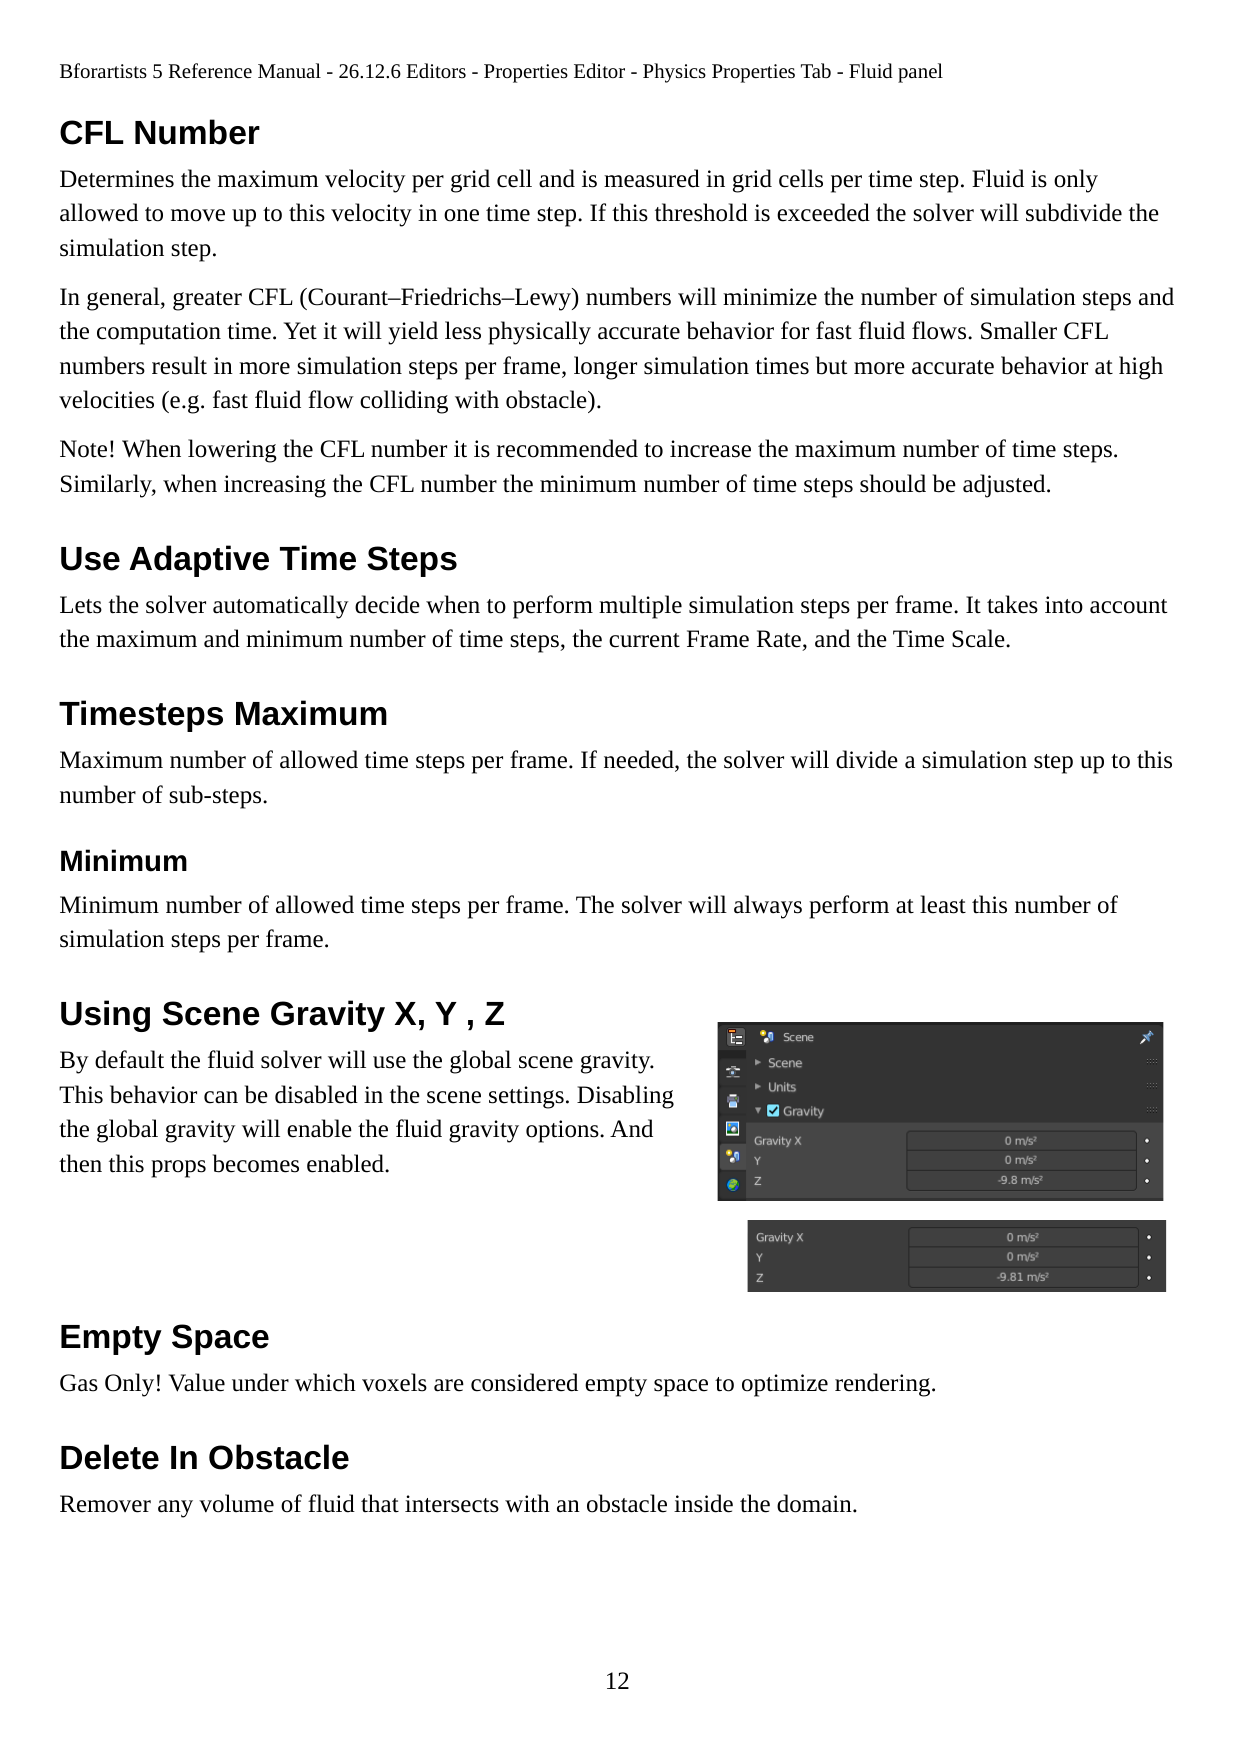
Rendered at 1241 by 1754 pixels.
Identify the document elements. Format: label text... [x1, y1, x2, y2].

subtitle Minimum [59, 843, 1181, 877]
subtitle Using Scene Gravity X, Y , Z [59, 994, 1181, 1033]
text Minimum number of allowed time steps per frame. The solver will always perform at least this number of simulation steps per frame. [59, 890, 1181, 953]
subtitle Empty Space [59, 1317, 1181, 1355]
subtitle Timesteps Maximum [59, 694, 1181, 733]
subtitle CFL Number [59, 113, 1181, 151]
picture [747, 1220, 1167, 1292]
text In general, greater CFL (Courant–Friedrichs–Lewy) numbers will minimize the number of simulation steps and the computation time. Yet it will yield less physically accurate behavior for fast fluid flows. Smaller CFL numbers result in more simulation steps per frame, longer simulation times but more accurate behavior at high velocities (e.g. fast fluid flow colliding with obstacle). [59, 282, 1181, 414]
text Maximum number of allowed time steps per frame. If needed, the solver will divide a simulation step up to this number of sub-steps. [59, 745, 1181, 808]
text Determines the maximum velocity per grid cell and is measured in grid cells per time step. Fluid is only allowed to move up to this velocity in one time step. If this threshold is exceeded the solver will subdivide the simulation step. [59, 164, 1181, 261]
text Remover any volume of fluid that intersects with an obstacle inside the domain. [59, 1489, 1181, 1518]
picture [717, 1022, 1164, 1201]
subtitle Delete In Obstacle [59, 1438, 1181, 1476]
text Lets the solver automatically decide when to perform multiple simulation steps per frame. It takes into account the maximum and minimum number of time steps, the current Frame Rate, and the Time Scale. [59, 590, 1181, 653]
text Gas Only! Value under which voxels are considered empty space to optimize rendering. [59, 1368, 1181, 1397]
text Note! When lowering the CFL number it is recommended to increase the maximum number of time steps. Similarly, when increasing the CFL number the minimum number of time steps should be adjusted. [59, 434, 1181, 497]
subtitle Use Adaptive Time Steps [59, 539, 1181, 577]
text By default the fluid solver will use the global scene gravity. This behavior can be disabled in the scene settings. Disabling the global gravity will enable the fluid gravity options. And then this props becomes enabled. [59, 1045, 717, 1177]
